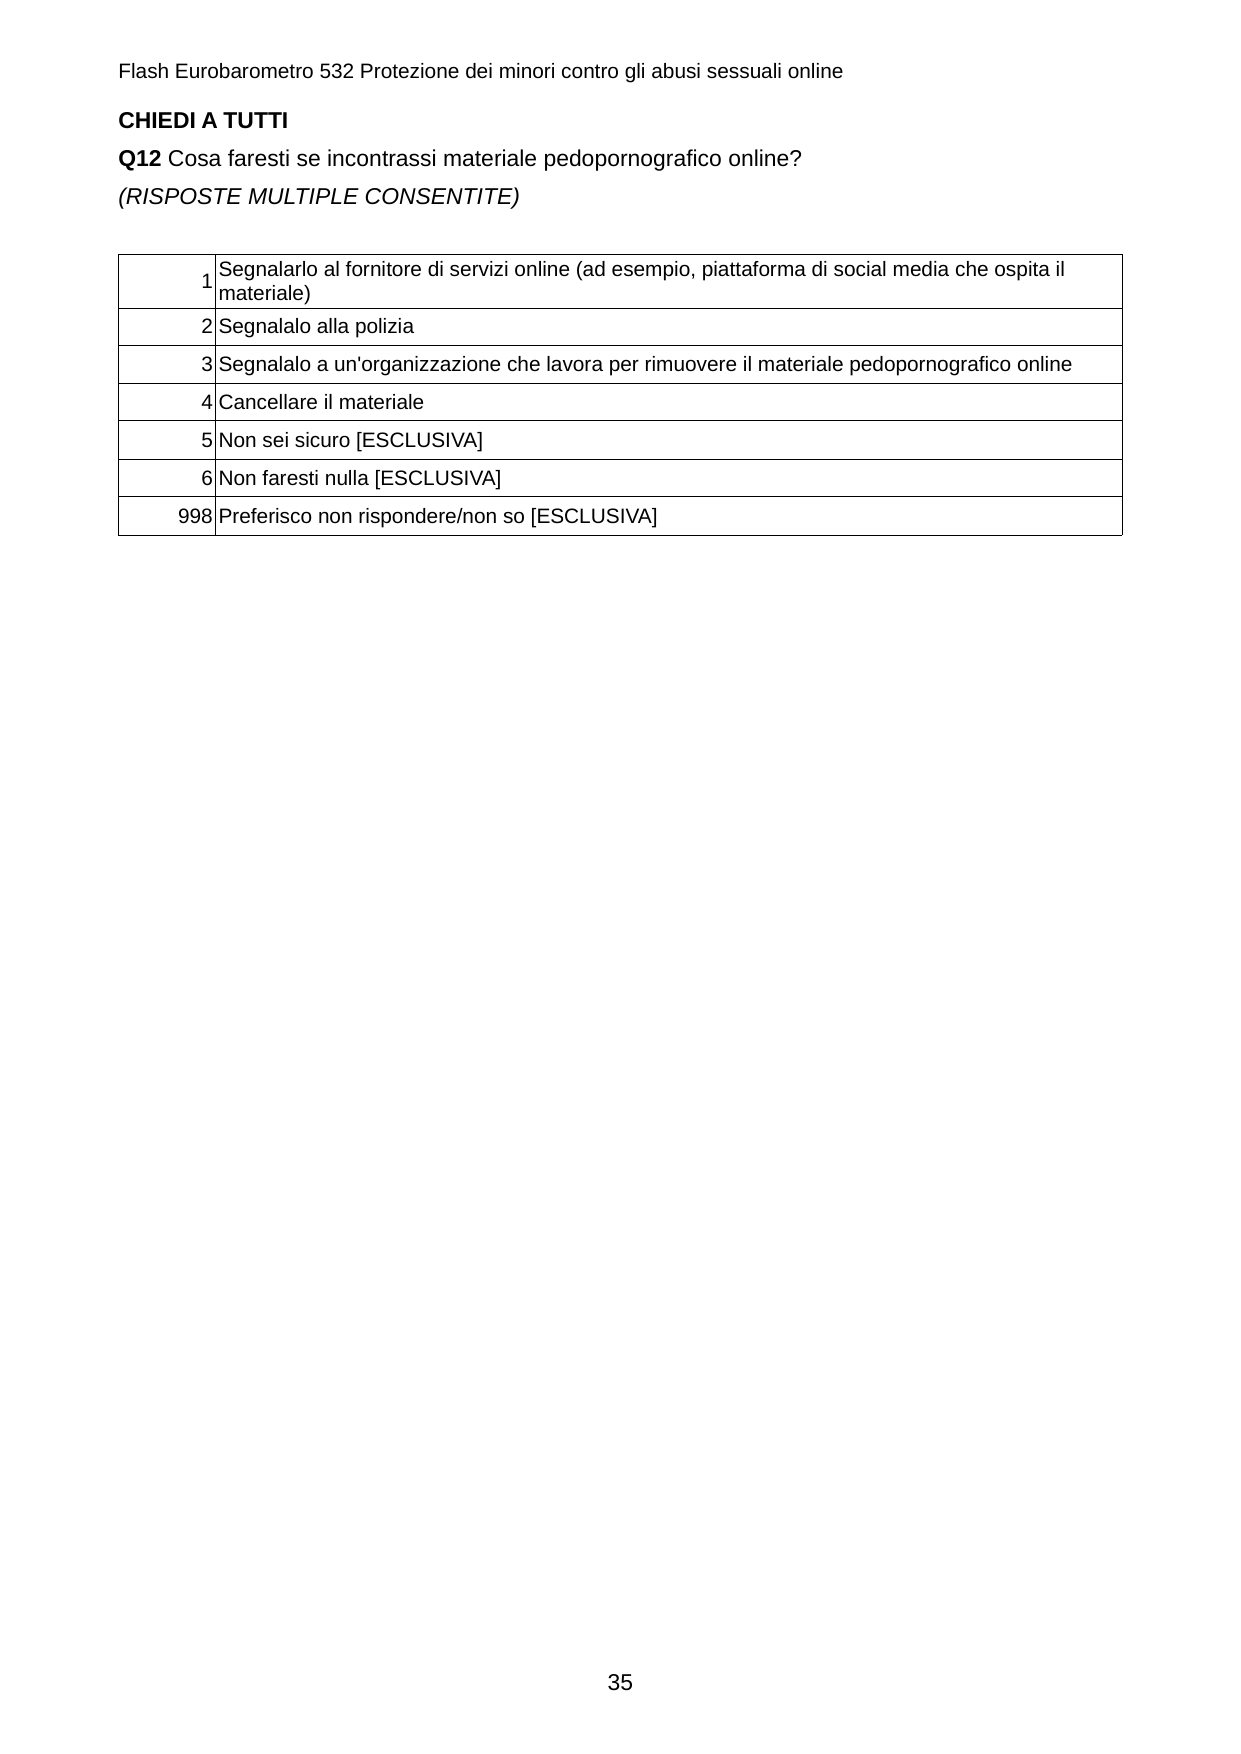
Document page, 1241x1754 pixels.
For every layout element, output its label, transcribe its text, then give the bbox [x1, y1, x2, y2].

table_cell 2 [119, 309, 215, 344]
table_cell 5 [119, 421, 215, 459]
text CHIEDI A TUTTI [118, 107, 1122, 133]
table_cell Non sei sicuro [ESCLUSIVA] [216, 421, 1122, 459]
table_cell Segnalalo a un'organizzazione che lavora per rimuovere il materiale pedopornografico online [216, 346, 1122, 383]
table_cell Segnalalo alla polizia [216, 309, 1122, 344]
table_header Segnalarlo al fornitore di servizi online (ad esempio, piattaforma di social media che ospita il materiale) [216, 255, 1122, 307]
table_cell 3 [119, 346, 215, 383]
table_cell Preferisco non rispondere/non so [ESCLUSIVA] [216, 497, 1122, 535]
table_header 1 [119, 255, 215, 307]
table_cell 998 [119, 497, 215, 535]
text (RISPOSTE MULTIPLE CONSENTITE) [118, 183, 1122, 209]
table_cell 4 [119, 384, 215, 420]
table_cell Cancellare il materiale [216, 384, 1122, 420]
table_cell 6 [119, 460, 215, 496]
table_cell Non faresti nulla [ESCLUSIVA] [216, 460, 1122, 496]
text Q12 Cosa faresti se incontrassi materiale pedopornografico online? [118, 145, 1122, 171]
